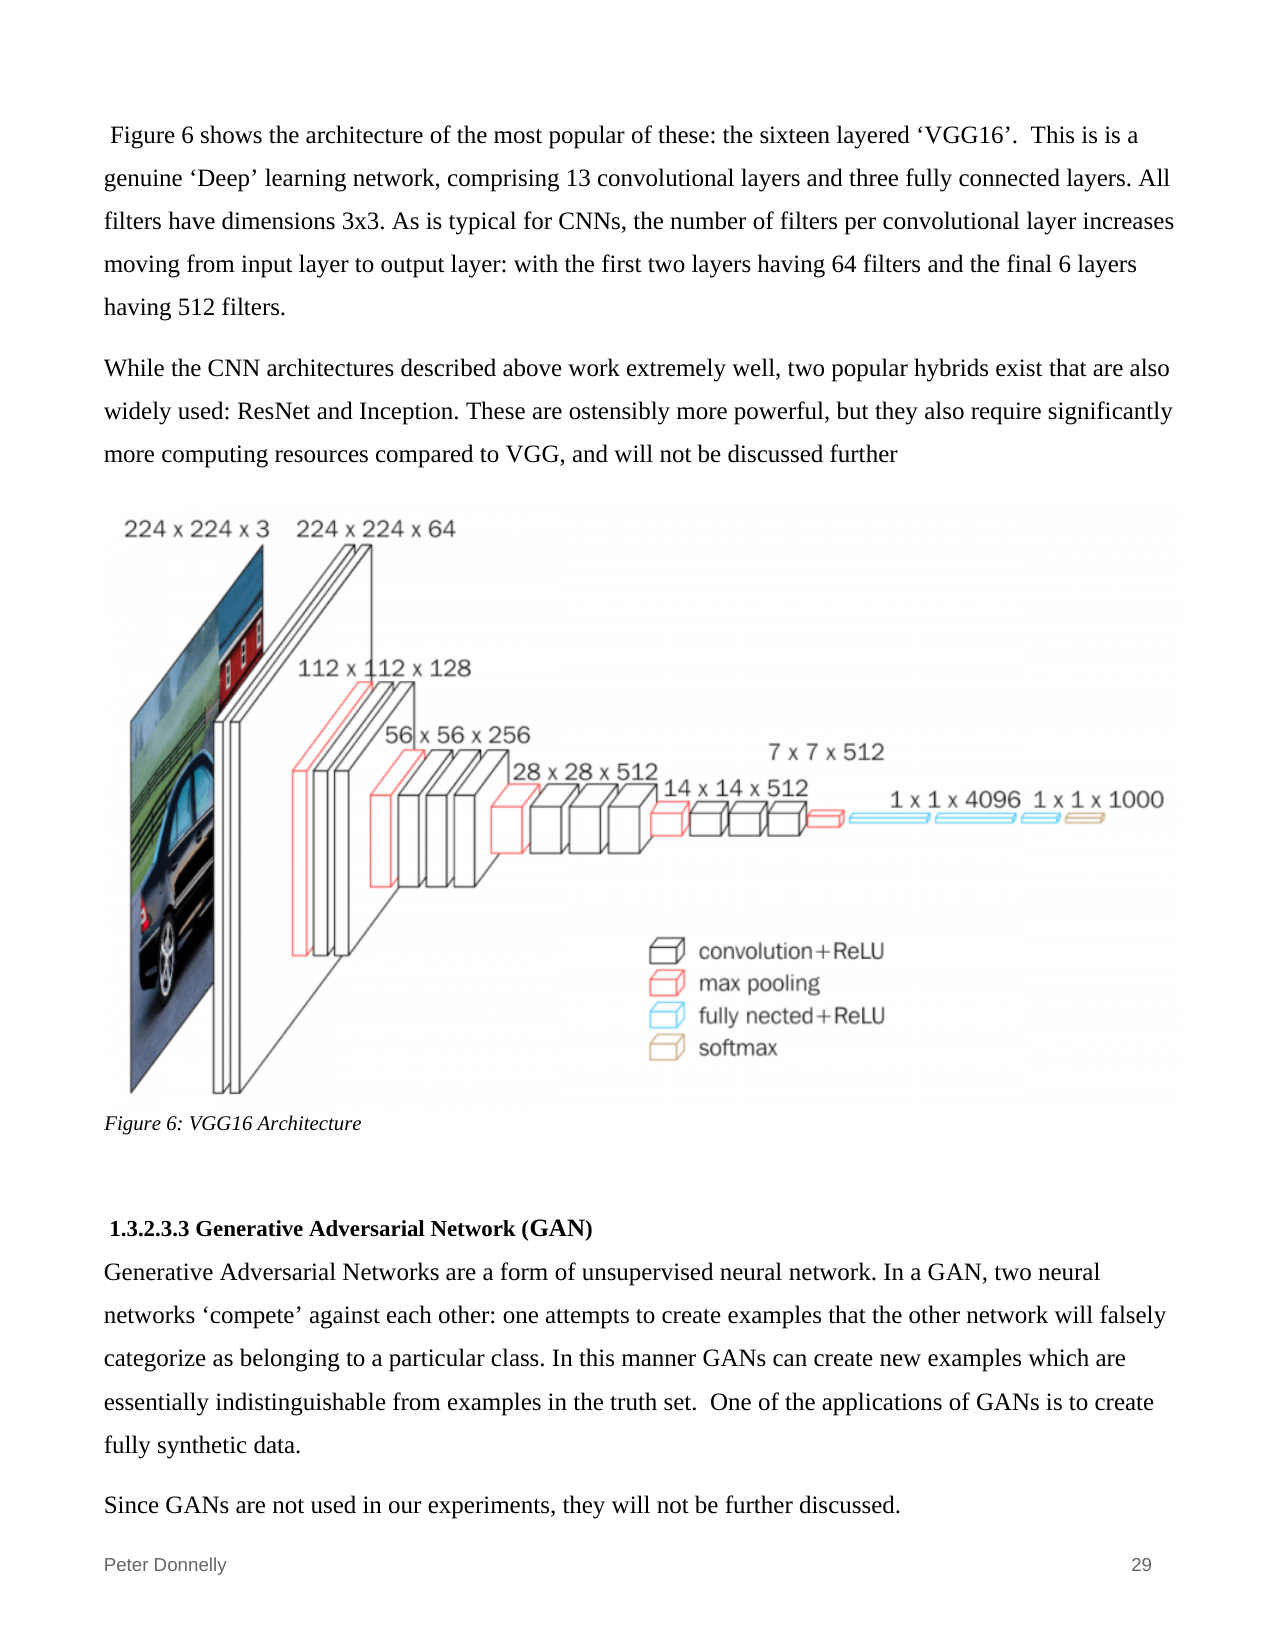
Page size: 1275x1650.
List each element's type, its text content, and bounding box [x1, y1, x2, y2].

text Since GANs are not used in our experiments, they will not be further discussed. [103, 1491, 1181, 1519]
text Figure 6: VGG16 Architecture [104, 1111, 1181, 1134]
subtitle Generative Adversarial Network (GAN) [103, 1213, 1181, 1242]
text While the CNN architectures described above work extremely well, two popular hybrids exist that are also widely used: ResNet and Inception. These are ostensibly more powerful, but they also require significantly more computing resources compared to VGG, and will not be discussed further [103, 353, 1181, 468]
picture [104, 504, 1182, 1111]
text Figure 6 shows the architecture of the most popular of these: the sixteen layered ‘VGG16’. This is is a genuine ‘Deep’ learning network, comprising 13 convolutional layers and three fully connected layers. All filters have dimensions 3x3. As is typical for CNNs, the number of filters per convolutional layer increases moving from input layer to output layer: with the first two layers having 64 filters and the final 6 layers having 512 filters. [103, 120, 1181, 321]
text Generative Adversarial Networks are a form of unsupervised neural network. In a GAN, two neural networks ‘compete’ against each other: one attempts to create examples that the other network will falsely categorize as belonging to a particular class. In this manner GANs can create new examples which are essentially indistinguishable from examples in the truth set. One of the applications of GANs is to create fully synthetic data. [103, 1257, 1181, 1458]
